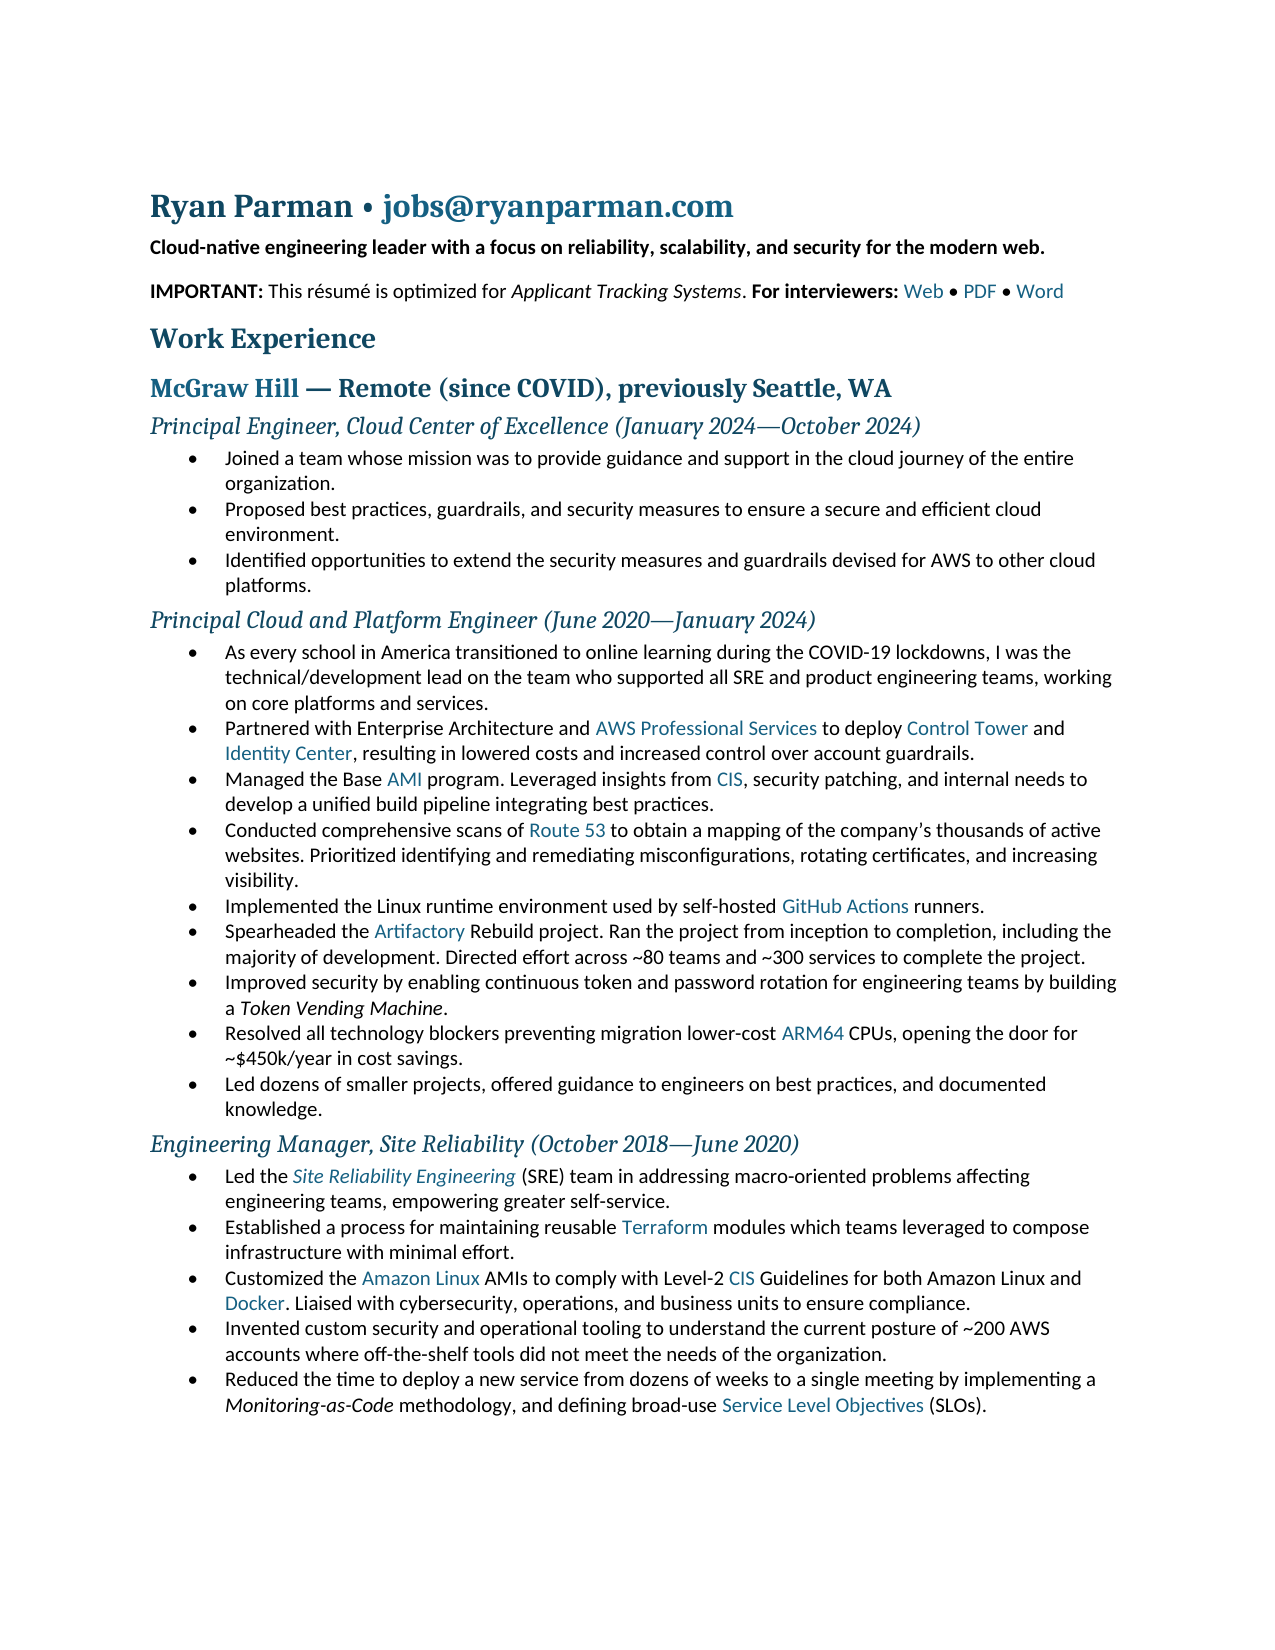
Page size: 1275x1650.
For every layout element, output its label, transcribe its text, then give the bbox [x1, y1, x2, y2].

list Reduced the time to deploy a new service from dozens of weeks to a single meeting by implementing a Monitoring-as-Code methodology, and defining broad-use Service Level Objectives (SLOs). [187, 1366, 1125, 1417]
list Spearheaded the Artifactory Rebuild project. Ran the project from inception to completion, including the majority of development. Directed effort across ~80 teams and ~300 services to complete the project. [187, 918, 1125, 969]
list Conducted comprehensive scans of Route 53 to obtain a mapping of the company’s thousands of active websites. Prioritized identifying and remediating misconfigurations, rotating certificates, and increasing visibility. [187, 817, 1125, 893]
subtitle Engineering Manager, Site Reliability (October 2018—June 2020) [150, 1130, 1125, 1159]
list Identified opportunities to extend the security measures and guardrails devised for AWS to other cloud platforms. [187, 547, 1125, 598]
list Customized the Amazon Linux AMIs to comply with Level-2 CIS Guidelines for both Amazon Linux and Docker. Liaised with cybersecurity, operations, and business units to ensure compliance. [187, 1265, 1125, 1316]
list Improved security by enabling continuous token and password rotation for engineering teams by building a Token Vending Machine. [187, 969, 1125, 1020]
list Proposed best practices, guardrails, and security measures to ensure a secure and efficient cloud environment. [187, 496, 1125, 547]
list Led the Site Reliability Engineering (SRE) team in addressing macro-oriented problems affecting engineering teams, empowering greater self-service. [187, 1163, 1125, 1214]
list Managed the Base AMI program. Leveraged insights from CIS, security patching, and internal needs to develop a unified build pipeline integrating best practices. [187, 766, 1125, 817]
list Joined a team whose mission was to provide guidance and support in the cloud journey of the entire organization. [187, 445, 1125, 496]
subtitle Work Experience [150, 322, 1125, 356]
text Cloud-native engineering leader with a focus on reliability, scalability, and security for the modern web. [150, 234, 1125, 259]
list Established a process for maintaining reusable Terraform modules which teams leveraged to compose infrastructure with minimal effort. [187, 1214, 1125, 1265]
list Implemented the Linux runtime environment used by self-hosted GitHub Actions runners. [187, 893, 1125, 918]
list Partnered with Enterprise Architecture and AWS Professional Services to deploy Control Tower and Identity Center, resulting in lowered costs and increased control over account guardrails. [187, 715, 1125, 766]
subtitle Principal Engineer, Cloud Center of Excellence (January 2024—October 2024) [150, 412, 1125, 441]
list Invented custom security and operational tooling to understand the current posture of ~200 AWS accounts where off-the-shelf tools did not meet the needs of the organization. [187, 1316, 1125, 1366]
subtitle Principal Cloud and Platform Engineer (June 2020—January 2024) [150, 606, 1125, 635]
list Led dozens of smaller projects, offered guidance to engineers on best practices, and documented knowledge. [187, 1071, 1125, 1122]
list As every school in America transitioned to online learning during the COVID-19 lockdowns, I was the technical/development lead on the team who supported all SRE and product engineering teams, working on core platforms and services. [187, 639, 1125, 715]
list Resolved all technology blockers preventing migration lower-cost ARM64 CPUs, opening the door for ~$450k/year in cost savings. [187, 1020, 1125, 1071]
text IMPORTANT: This résumé is optimized for Applicant Tracking Systems. For interviewers: Web • PDF • Word [150, 278, 1125, 304]
subtitle Ryan Parman • jobs@ryanparman.com [150, 187, 1125, 226]
subtitle McGraw Hill — Remote (since COVID), previously Seattle, WA [150, 373, 1125, 404]
